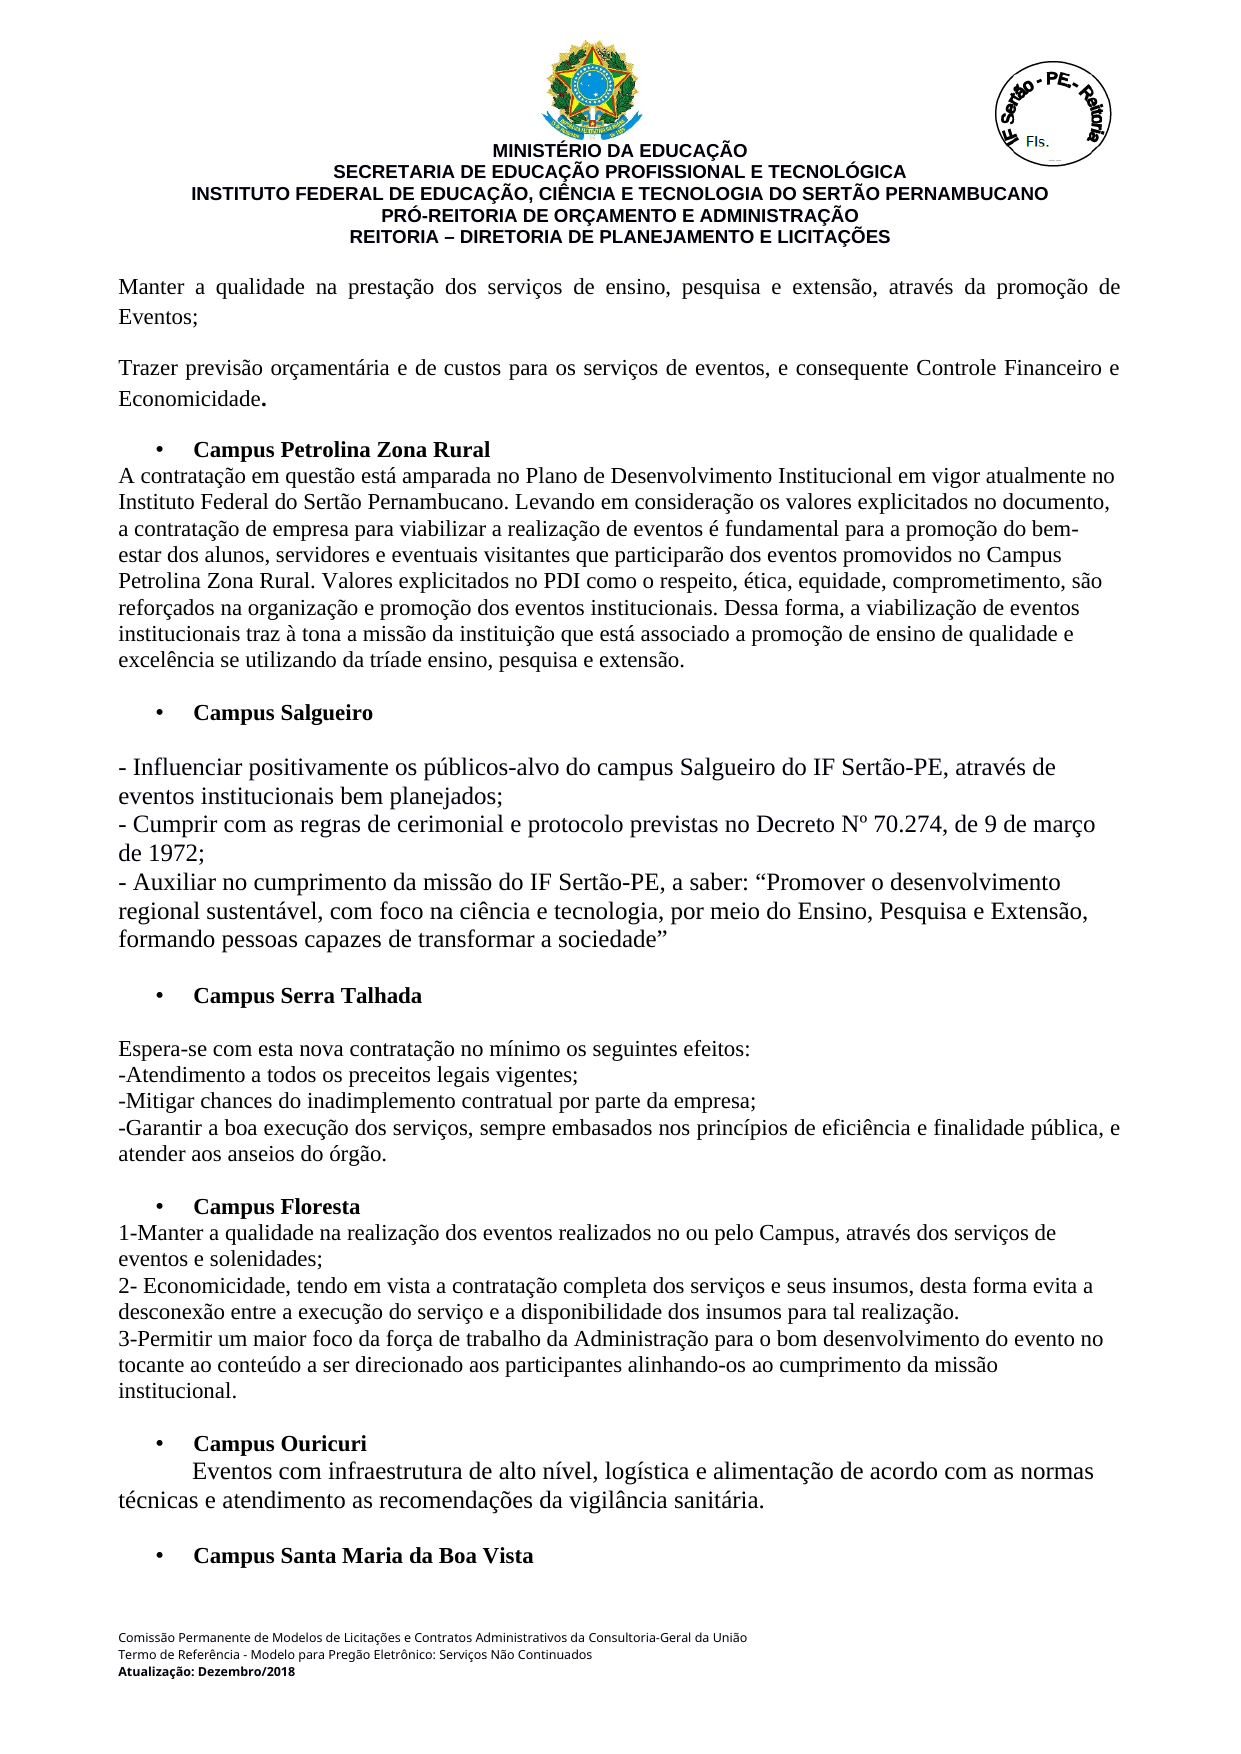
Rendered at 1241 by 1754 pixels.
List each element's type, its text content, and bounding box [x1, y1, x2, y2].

text 1-Manter a qualidade na realização dos eventos realizados no ou pelo Campus, através dos serviços de eventos e solenidades; [118, 1219, 1122, 1272]
list Campus Salgueiro [156, 699, 1122, 726]
picture [541, 40, 643, 140]
text 2- Economicidade, tendo em vista a contratação completa dos serviços e seus insumos, desta forma evita a desconexão entre a execução do serviço e a disponibilidade dos insumos para tal realização. [118, 1272, 1122, 1324]
text 3-Permitir um maior foco da força de trabalho da Administração para o bom desenvolvimento do evento no tocante ao conteúdo a ser direcionado aos participantes alinhando-os ao cumprimento da missão institucional. [118, 1324, 1122, 1404]
list Eventos com infraestrutura de alto nível, logística e alimentação de acordo com as normas técnicas e atendimento as recomendações da vigilância sanitária. [118, 1456, 1122, 1514]
picture [988, 51, 1117, 171]
list Campus Floresta [156, 1193, 1122, 1219]
text - Cumprir com as regras de cerimonial e protocolo previstas no Decreto Nº 70.274, de 9 de março de 1972; [118, 809, 1122, 867]
text Manter a qualidade na prestação dos serviços de ensino, pesquisa e extensão, através da promoção de Eventos; [118, 273, 1122, 330]
text Espera-se com esta nova contratação no mínimo os seguintes efeitos: [118, 1035, 1122, 1061]
list Campus Petrolina Zona Rural [156, 436, 1122, 462]
text A contratação em questão está amparada no Plano de Desenvolvimento Institucional em vigor atualmente no Instituto Federal do Sertão Pernambucano. Levando em consideração os valores explicitados no documento, a contratação de empresa para viabilizar a realização de eventos é fundamental para a promoção do bem-estar dos alunos, servidores e eventuais visitantes que participarão dos eventos promovidos no Campus Petrolina Zona Rural. Valores explicitados no PDI como o respeito, ética, equidade, comprometimento, são reforçados na organização e promoção dos eventos institucionais. Dessa forma, a viabilização de eventos institucionais traz à tona a missão da instituição que está associado a promoção de ensino de qualidade e excelência se utilizando da tríade ensino, pesquisa e extensão. [118, 462, 1122, 673]
text Trazer previsão orçamentária e de custos para os serviços de eventos, e consequente Controle Financeiro e Economicidade. [118, 354, 1122, 411]
text - Auxiliar no cumprimento da missão do IF Sertão-PE, a saber: “Promover o desenvolvimento regional sustentável, com foco na ciência e tecnologia, por meio do Ensino, Pesquisa e Extensão, formando pessoas capazes de transformar a sociedade” [118, 867, 1122, 953]
list Campus Ouricuri [156, 1430, 1122, 1456]
list Campus Santa Maria da Boa Vista [156, 1543, 1122, 1569]
text -Garantir a boa execução dos serviços, sempre embasados nos princípios de eficiência e finalidade pública, e atender aos anseios do órgão. [118, 1114, 1122, 1166]
list Campus Serra Talhada [156, 982, 1122, 1008]
text -Mitigar chances do inadimplemento contratual por parte da empresa; [118, 1087, 1122, 1114]
text -Atendimento a todos os preceitos legais vigentes; [118, 1061, 1122, 1087]
text - Influenciar positivamente os públicos-alvo do campus Salgueiro do IF Sertão-PE, através de eventos institucionais bem planejados; [118, 752, 1122, 809]
